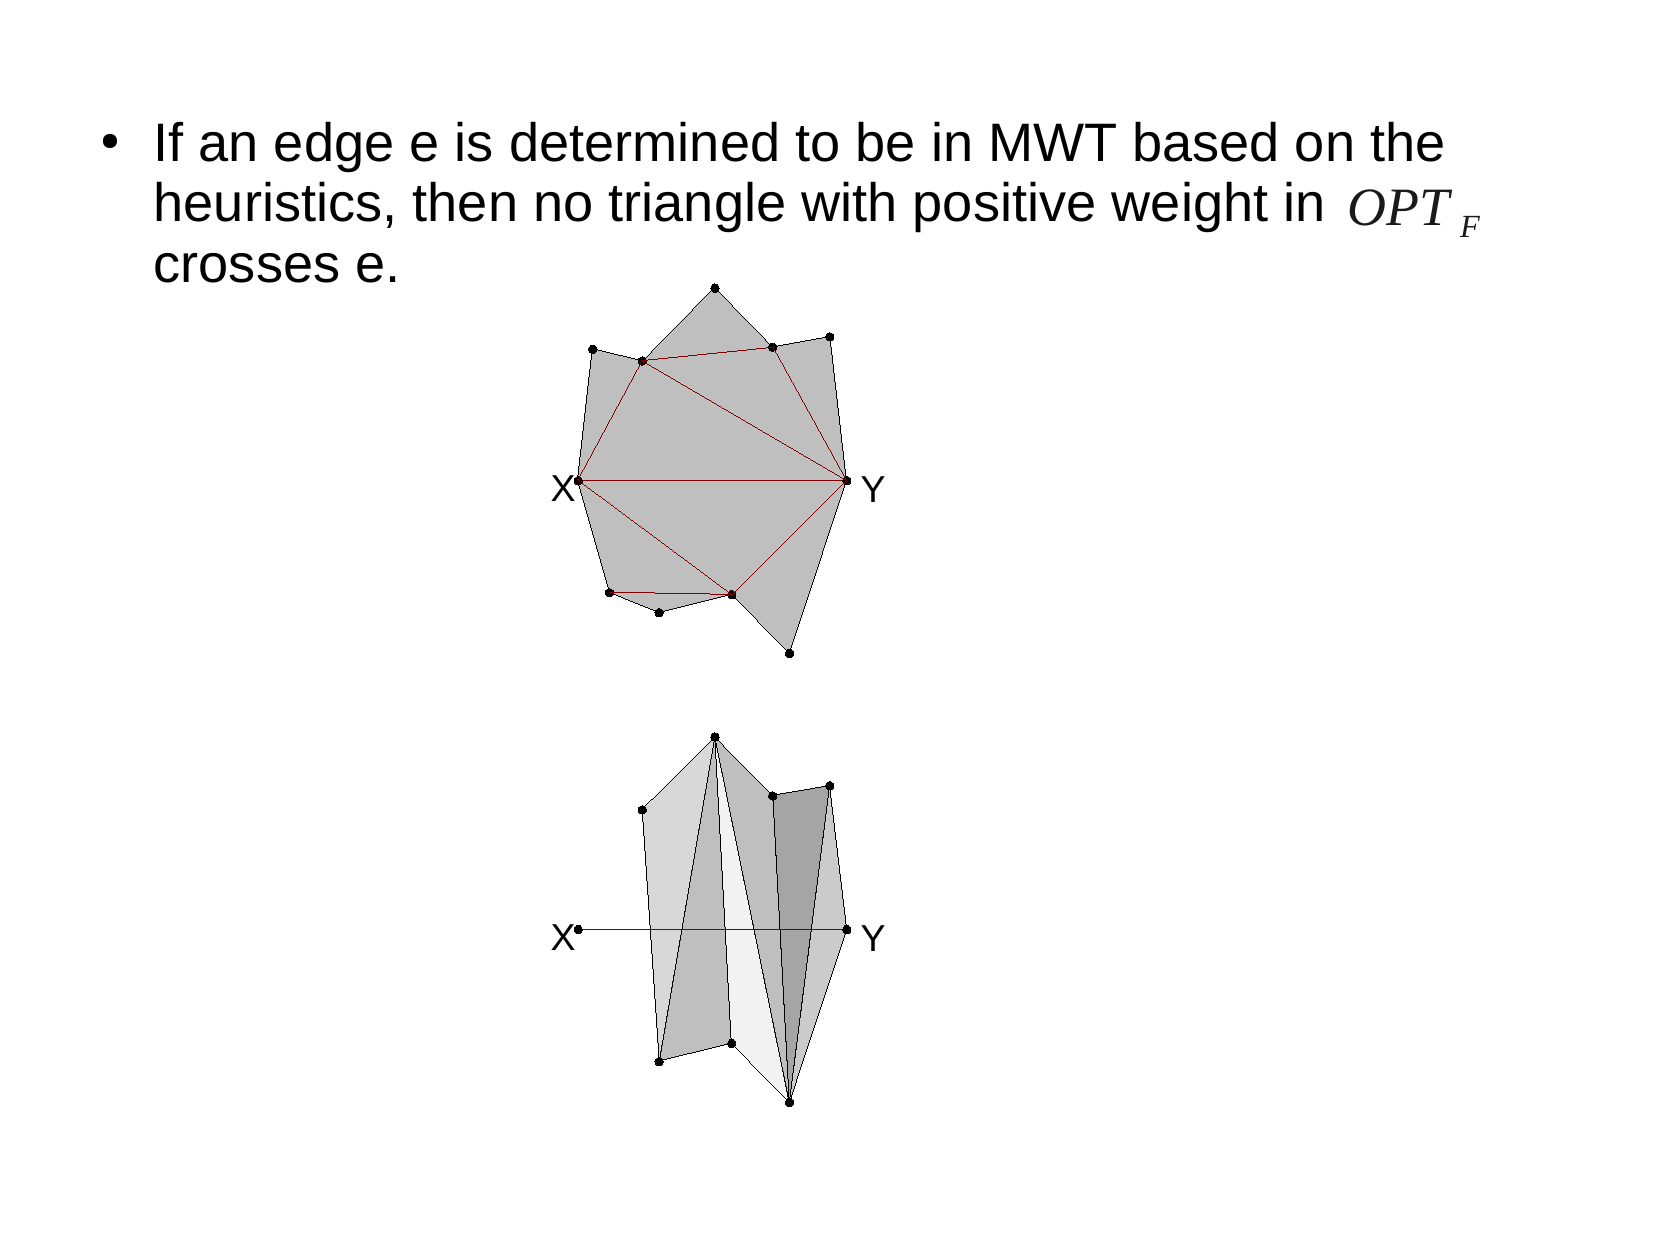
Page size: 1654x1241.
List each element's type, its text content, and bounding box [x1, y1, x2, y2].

text_box X [535, 459, 591, 517]
text_box [768, 791, 777, 801]
text_box Y [845, 461, 901, 519]
text_box [654, 608, 664, 617]
text_box [710, 732, 720, 742]
text_box [574, 476, 583, 485]
list If an edge e is determined to be in MWT based on the heuristics, then no triangle with positive weight in crosses e. [82, 112, 1571, 1109]
text_box [588, 345, 597, 354]
text_box [727, 590, 736, 599]
chart [1341, 176, 1486, 245]
text_box [727, 1039, 736, 1048]
text_box [710, 283, 720, 293]
text_box [605, 588, 614, 597]
text_box [842, 476, 851, 485]
text_box [638, 805, 647, 814]
text_box [638, 356, 647, 366]
text_box [785, 1098, 794, 1107]
text_box [842, 925, 851, 934]
text_box [785, 649, 794, 658]
text_box X [535, 908, 591, 966]
text_box [654, 1057, 664, 1066]
text_box [574, 925, 583, 934]
text_box [768, 343, 777, 352]
text_box Y [845, 910, 901, 968]
text_box [825, 332, 834, 341]
text_box [825, 781, 834, 790]
